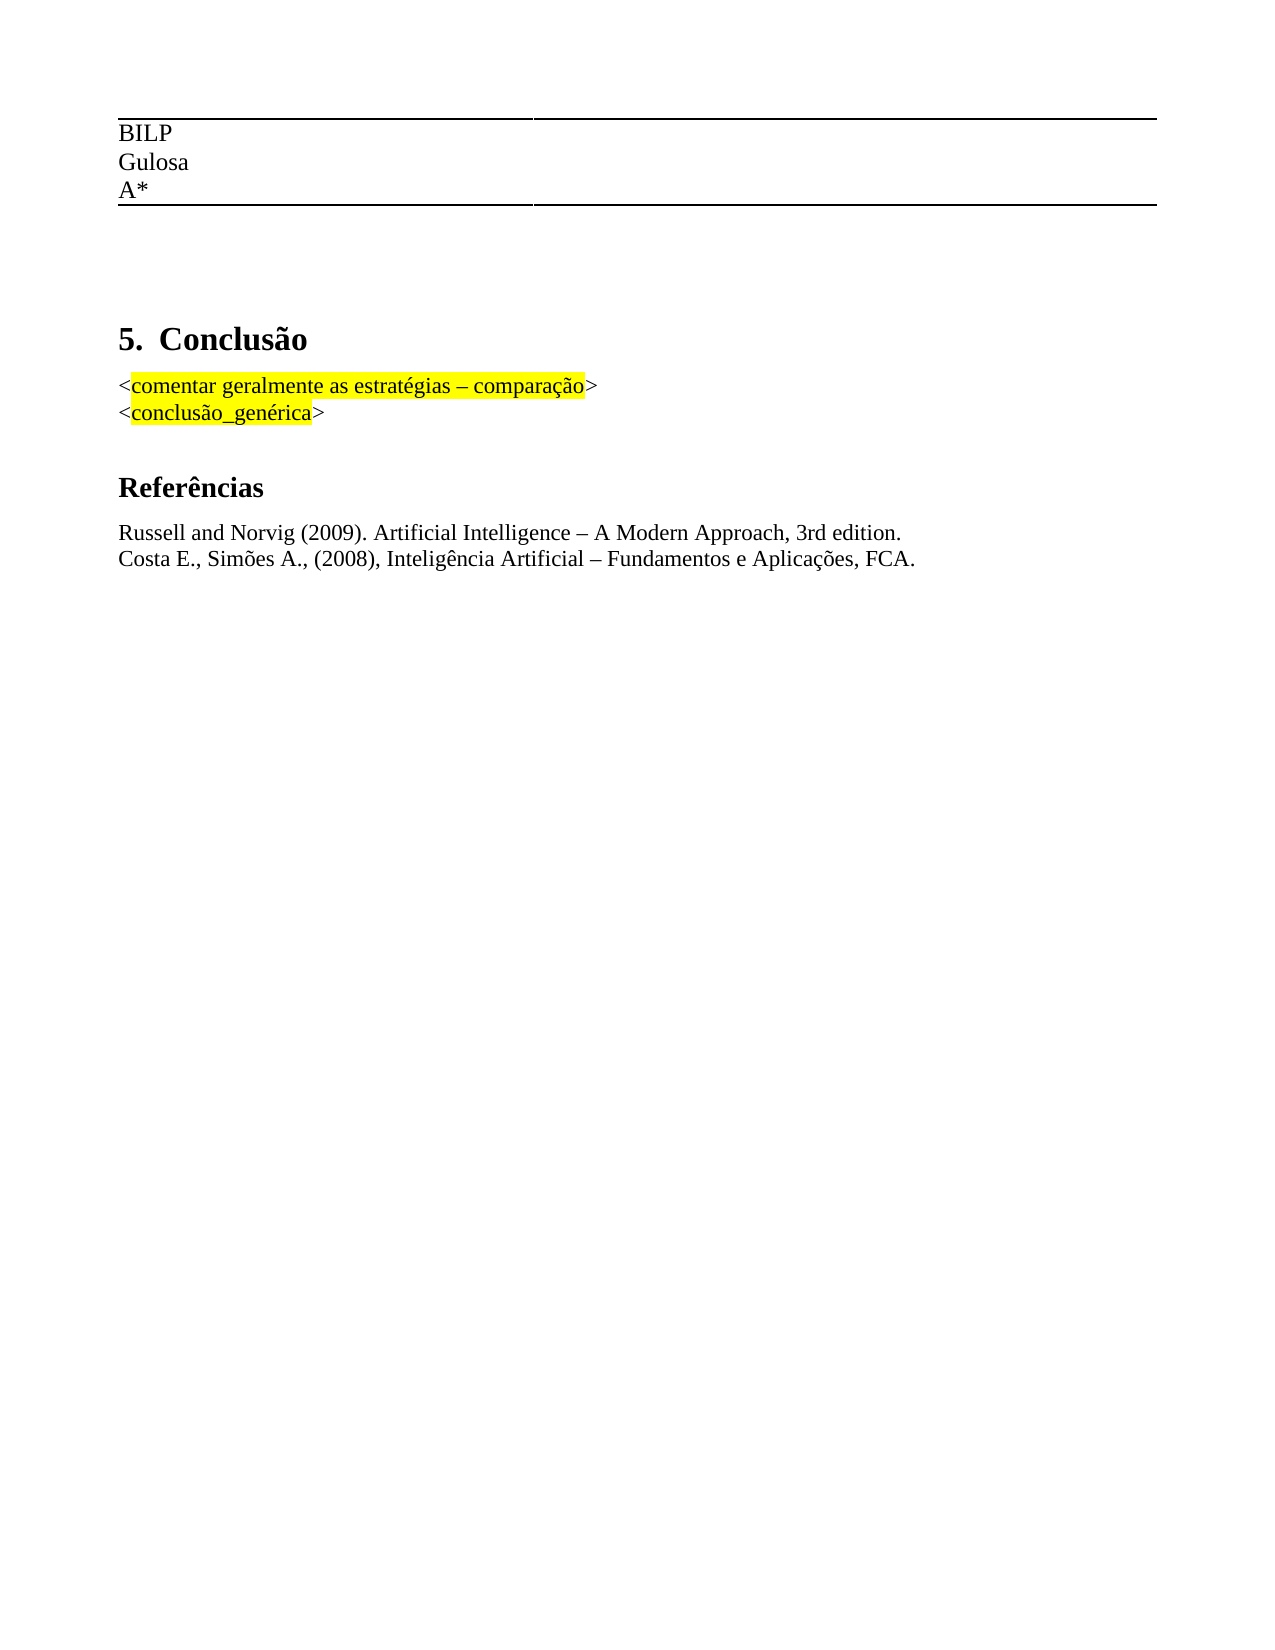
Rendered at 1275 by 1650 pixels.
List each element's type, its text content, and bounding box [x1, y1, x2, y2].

table_cell [741, 147, 949, 176]
table_cell [534, 176, 741, 204]
table_cell [326, 147, 533, 176]
text <comentar geralmente as estratégias – comparação> [118, 372, 1157, 399]
table_cell [534, 120, 741, 147]
table_cell BILP [118, 120, 326, 147]
table_cell [326, 176, 533, 204]
table_cell [741, 120, 949, 147]
table_cell [949, 176, 1157, 204]
subtitle Conclusão [118, 319, 1157, 357]
subtitle Referências [118, 470, 1157, 503]
table_cell [949, 120, 1157, 147]
text <conclusão_genérica> [118, 399, 1157, 425]
table_cell Gulosa [118, 147, 326, 176]
text Costa E., Simões A., (2008), Inteligência Artificial – Fundamentos e Aplicações, FCA. [118, 545, 1157, 571]
table_cell [949, 147, 1157, 176]
table_cell [741, 176, 949, 204]
text Russell and Norvig (2009). Artificial Intelligence – A Modern Approach, 3rd edition. [118, 518, 1157, 545]
table_cell [534, 147, 741, 176]
table_cell [326, 120, 533, 147]
table_cell A* [118, 176, 326, 204]
